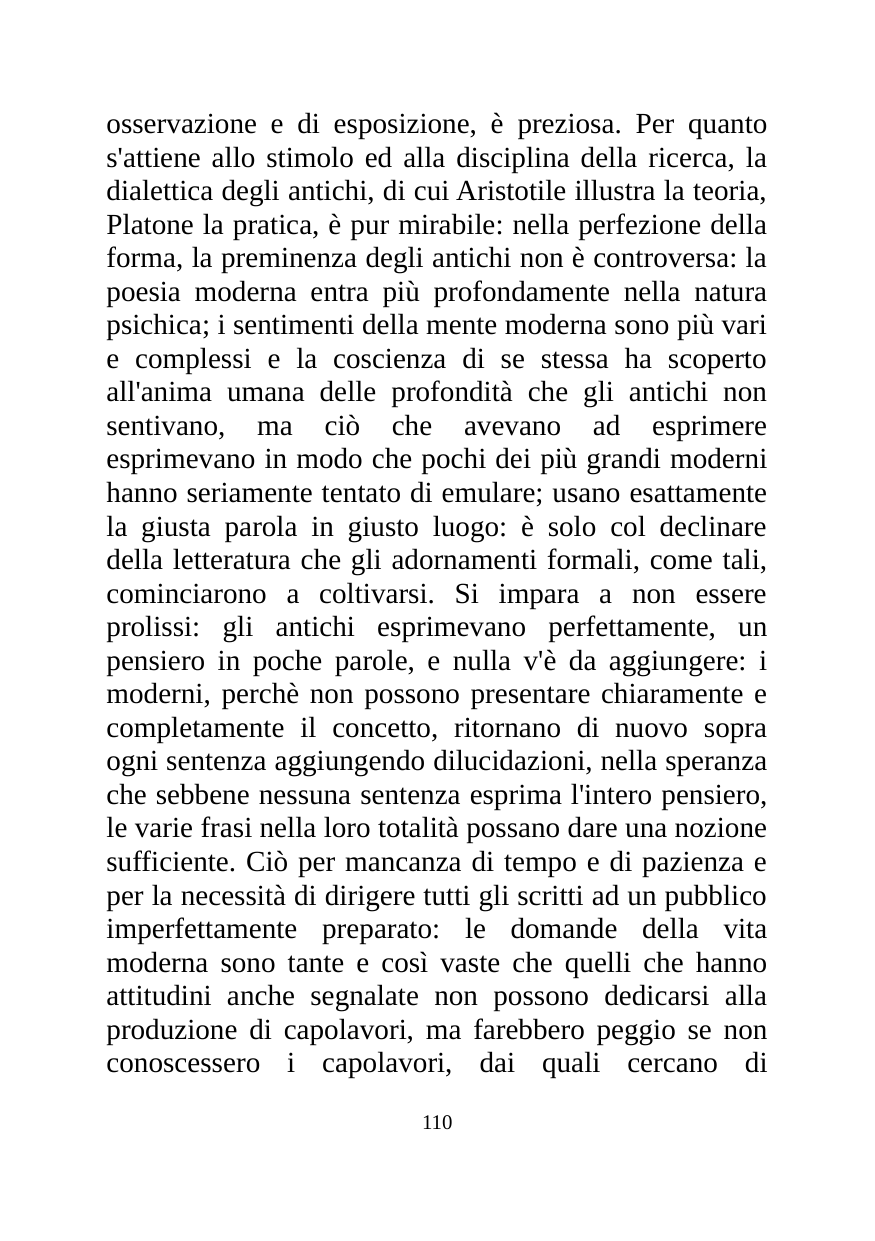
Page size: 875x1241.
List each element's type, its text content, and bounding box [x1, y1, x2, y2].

text osservazione e di esposizione, è preziosa. Per quanto s'attiene allo stimolo ed alla disciplina della ricerca, la dialettica degli antichi, di cui Aristotile illustra la teoria, Platone la pratica, è pur mirabile: nella perfezione della forma, la preminenza degli antichi non è controversa: la poesia moderna entra più profondamente nella natura psichica; i sentimenti della mente moderna sono più vari e complessi e la coscienza di se stessa ha scoperto all'anima umana delle profondità che gli antichi non sentivano, ma ciò che avevano ad esprimere esprimevano in modo che pochi dei più grandi moderni hanno seriamente tentato di emulare; usano esattamente la giusta parola in giusto luogo: è solo col declinare della letteratura che gli adornamenti formali, come tali, cominciarono a coltivarsi. Si impara a non essere prolissi: gli antichi esprimevano perfettamente, un pensiero in poche parole, e nulla v'è da aggiungere: i moderni, perchè non possono presentare chiaramente e completamente il concetto, ritornano di nuovo sopra ogni sentenza aggiungendo dilucidazioni, nella speranza che sebbene nessuna sentenza esprima l'intero pensiero, le varie frasi nella loro totalità possano dare una nozione sufficiente. Ciò per mancanza di tempo e di pazienza e per la necessità di dirigere tutti gli scritti ad un pubblico imperfettamente preparato: le domande della vita moderna sono tante e così vaste che quelli che hanno attitudini anche segnalate non possono dedicarsi alla produzione di capolavori, ma farebbero peggio se non conoscessero i capolavori, dai quali cercano di [106, 106, 768, 1079]
